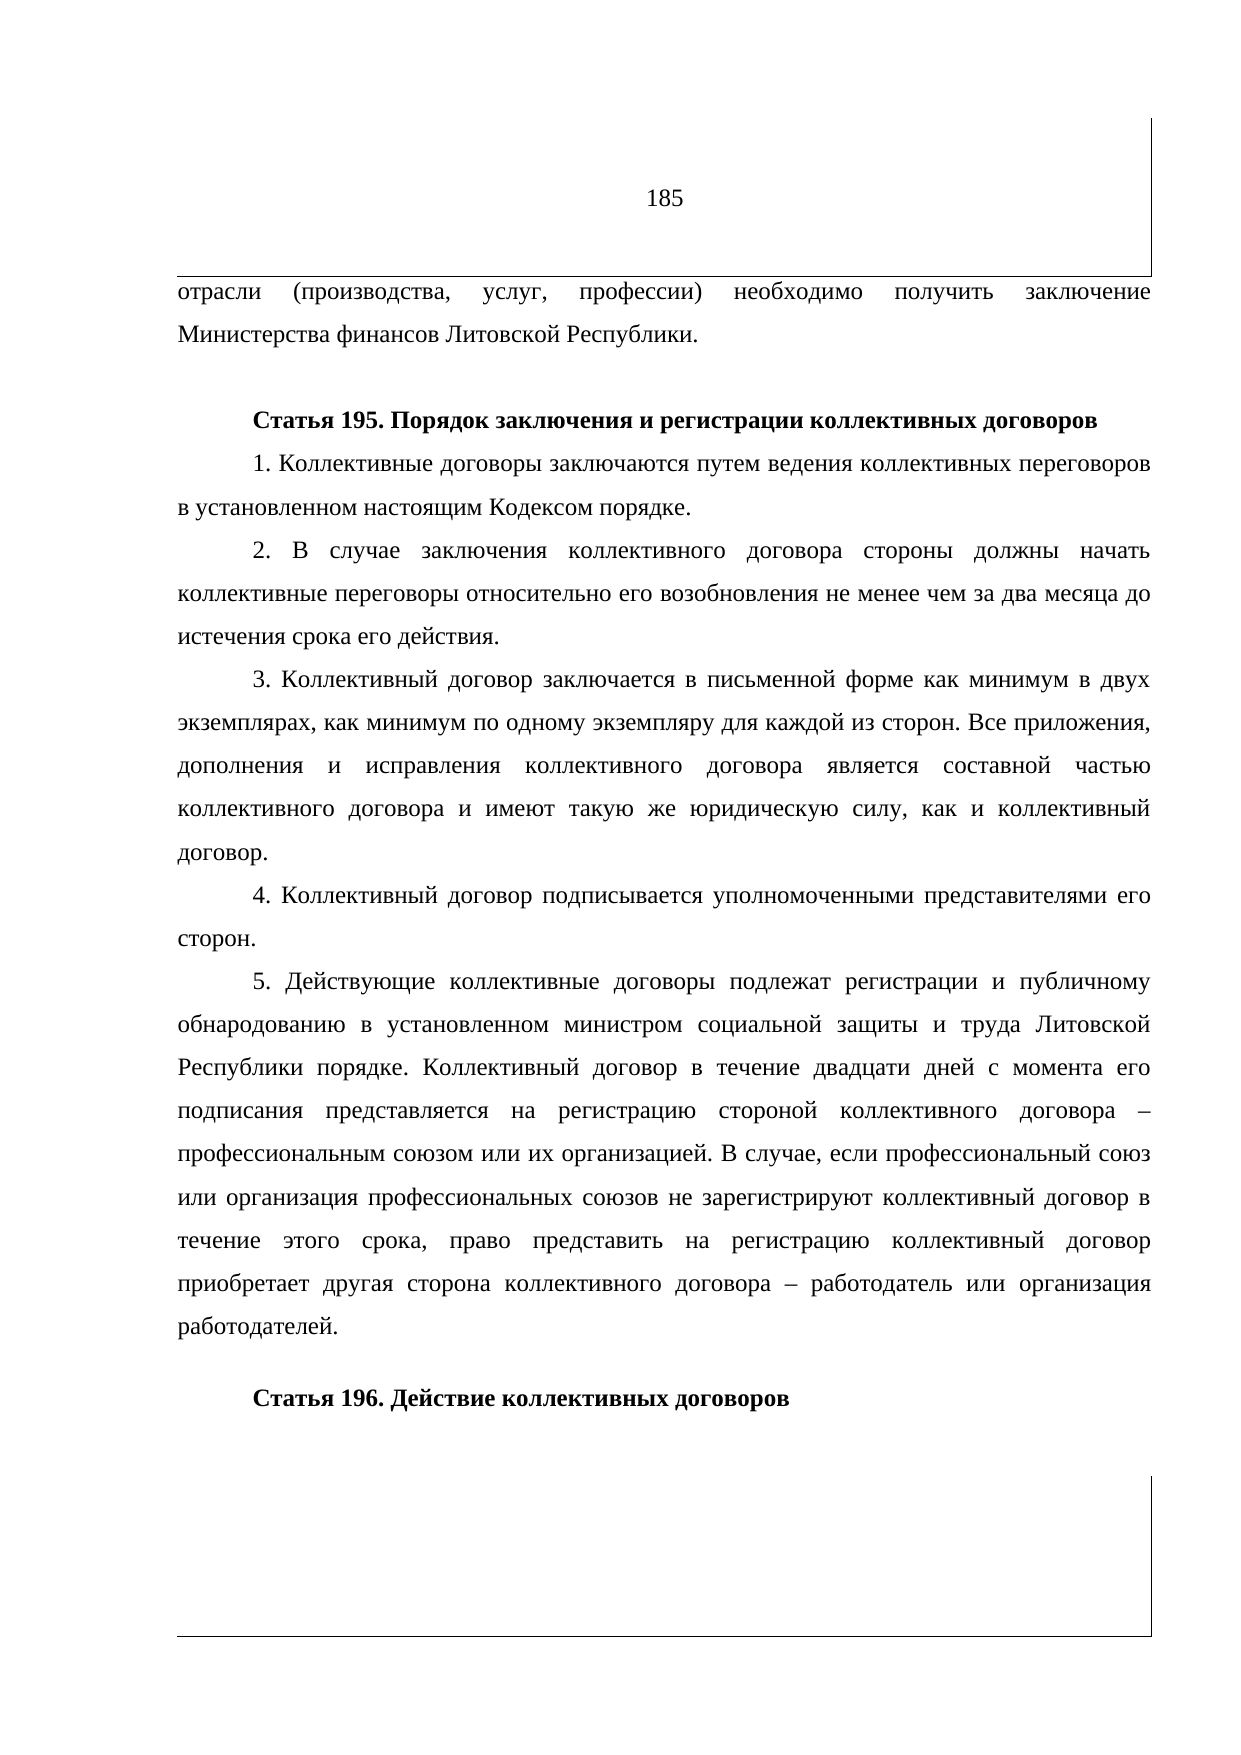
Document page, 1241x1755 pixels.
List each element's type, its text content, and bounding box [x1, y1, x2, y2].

subtitle Статья 196. Действие коллективных договоров [177, 1383, 1152, 1412]
text 1. Коллективные договоры заключаются путем ведения коллективных переговоров в установленном настоящим Кодексом порядке. [177, 448, 1152, 520]
text 2. В случае заключения коллективного договора стороны должны начать коллективные переговоры относительно его возобновления не менее чем за два месяца до истечения срока его действия. [177, 535, 1152, 650]
subtitle Статья 195. Порядок заключения и регистрации коллективных договоров [177, 405, 1152, 434]
text 5. Действующие коллективные договоры подлежат регистрации и публичному обнародованию в установленном министром социальной защиты и труда Литовской Республики порядке. Коллективный договор в течение двадцати дней с момента его подписания представляется на регистрацию стороной коллективного договора – профессиональным союзом или их организацией. В случае, если профессиональный союз или организация профессиональных союзов не зарегистрируют коллективный договор в течение этого срока, право представить на регистрацию коллективный договор приобретает другая сторона коллективного договора – работодатель или организация работодателей. [177, 966, 1152, 1340]
text 3. Коллективный договор заключается в письменной форме как минимум в двух экземплярах, как минимум по одному экземпляру для каждой из сторон. Все приложения, дополнения и исправления коллективного договора является составной частью коллективного договора и имеют такую же юридическую силу, как и коллективный договор. [177, 664, 1152, 865]
text отрасли (производства, услуг, профессии) необходимо получить заключение Министерства финансов Литовской Республики. [177, 276, 1152, 348]
text 4. Коллективный договор подписывается уполномоченными представителями его сторон. [177, 880, 1152, 952]
